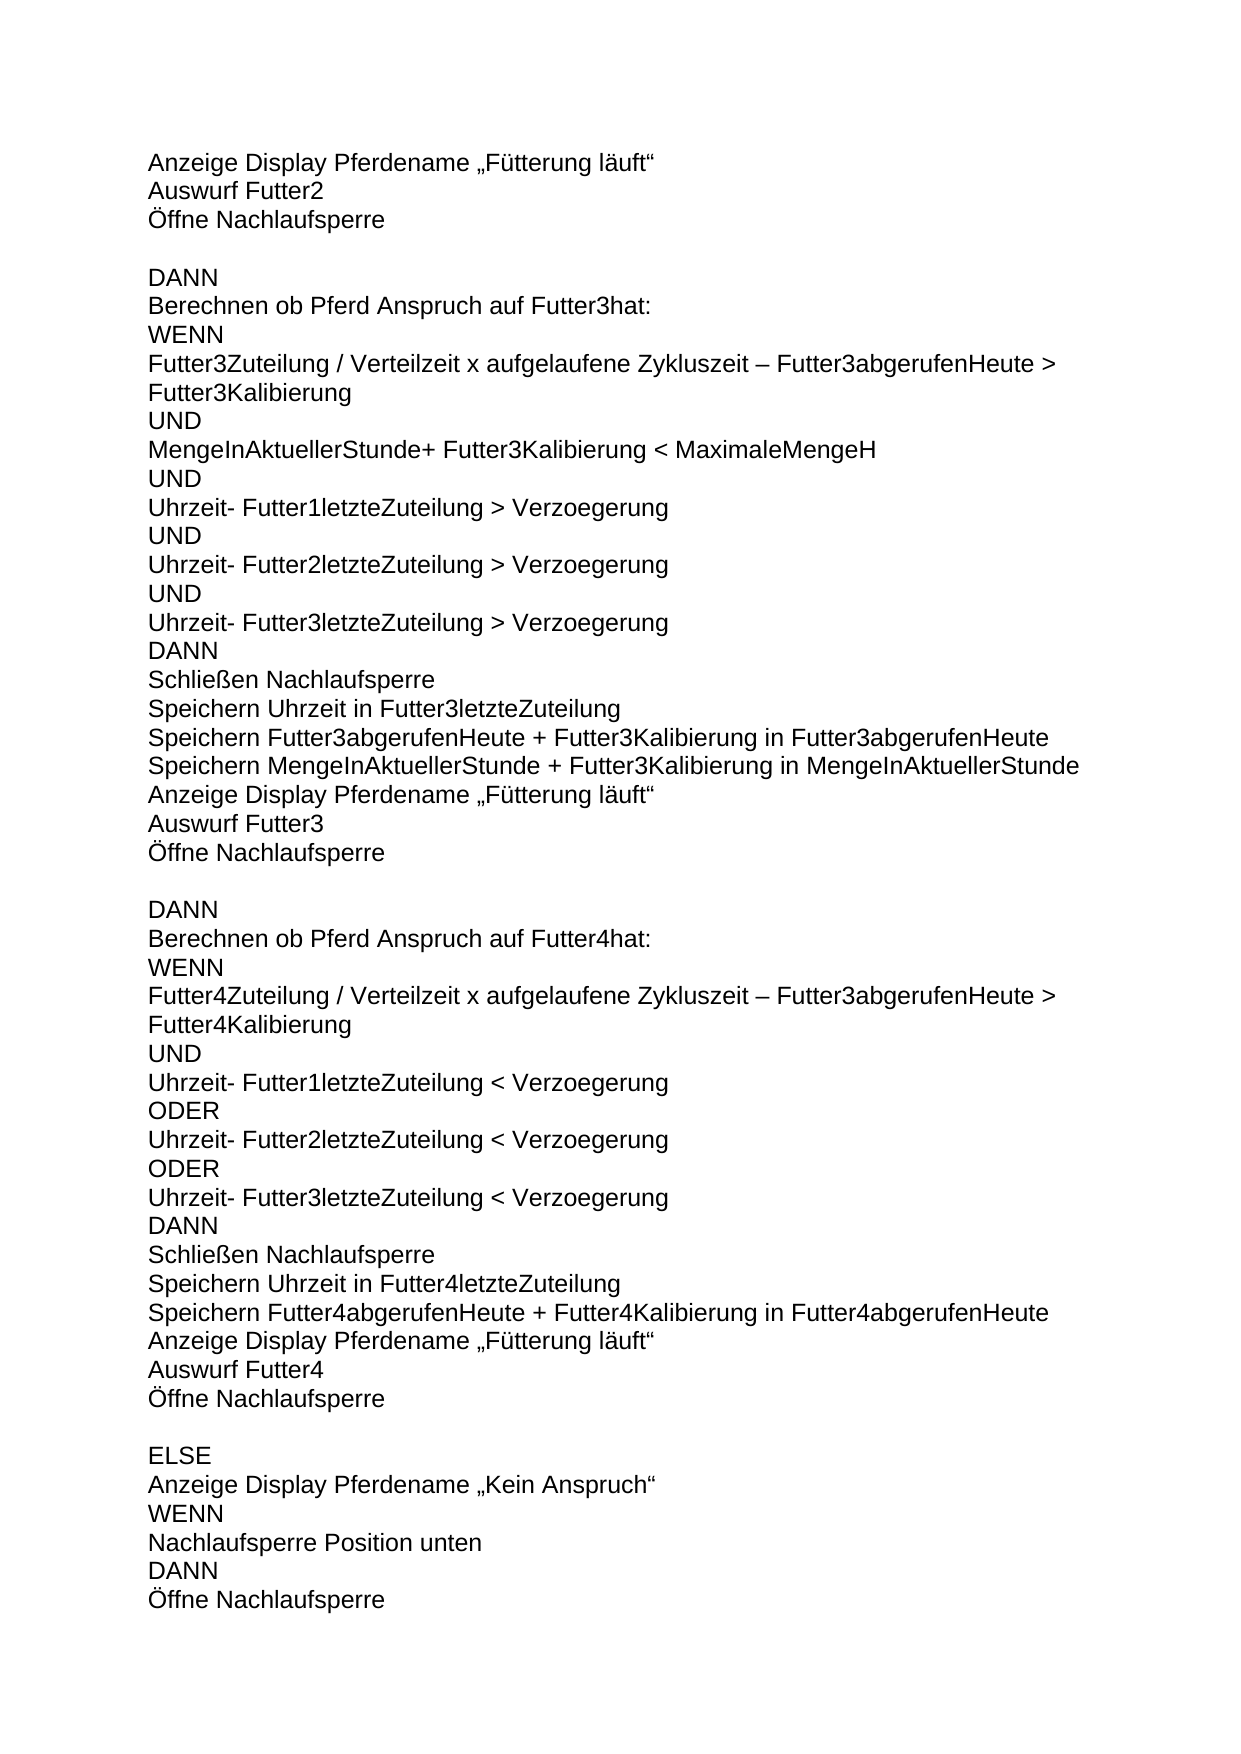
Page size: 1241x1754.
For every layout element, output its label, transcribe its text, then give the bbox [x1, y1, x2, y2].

text Öffne Nachlaufsperre [148, 1384, 1093, 1413]
text WENN [148, 320, 1093, 349]
text Uhrzeit- Futter3letzteZuteilung > Verzoegerung [148, 608, 1093, 636]
text Nachlaufsperre Position unten [148, 1528, 1093, 1556]
text Uhrzeit- Futter2letzteZuteilung < Verzoegerung [148, 1125, 1093, 1154]
text WENN [148, 1499, 1093, 1528]
text Anzeige Display Pferdename „Fütterung läuft“ [148, 1326, 1093, 1355]
text DANN [148, 1211, 1093, 1240]
text Uhrzeit- Futter2letzteZuteilung > Verzoegerung [148, 550, 1093, 579]
text Anzeige Display Pferdename „Kein Anspruch“ [148, 1470, 1093, 1499]
text UND [148, 464, 1093, 493]
text Futter4Zuteilung / Verteilzeit x aufgelaufene Zykluszeit – Futter3abgerufenHeute > Futter4Kalibierung [148, 981, 1093, 1039]
text DANN [148, 1556, 1093, 1585]
text Uhrzeit- Futter1letzteZuteilung > Verzoegerung [148, 493, 1093, 521]
text WENN [148, 953, 1093, 981]
text Anzeige Display Pferdename „Fütterung läuft“ [148, 780, 1093, 809]
text Öffne Nachlaufsperre [148, 1585, 1093, 1614]
text UND [148, 1039, 1093, 1068]
text ELSE [148, 1441, 1093, 1470]
text DANN [148, 636, 1093, 665]
text Schließen Nachlaufsperre [148, 1240, 1093, 1269]
text DANN [148, 263, 1093, 291]
text Futter3Zuteilung / Verteilzeit x aufgelaufene Zykluszeit – Futter3abgerufenHeute > Futter3Kalibierung [148, 349, 1093, 406]
text Auswurf Futter3 [148, 809, 1093, 838]
text ODER [148, 1154, 1093, 1183]
text UND [148, 521, 1093, 550]
text Öffne Nachlaufsperre [148, 205, 1093, 234]
text Anzeige Display Pferdename „Fütterung läuft“ [148, 148, 1093, 176]
text Schließen Nachlaufsperre [148, 665, 1093, 694]
text Speichern Uhrzeit in Futter4letzteZuteilung [148, 1269, 1093, 1298]
text Auswurf Futter2 [148, 176, 1093, 205]
text Berechnen ob Pferd Anspruch auf Futter4hat: [148, 924, 1093, 953]
text ODER [148, 1096, 1093, 1125]
text DANN [148, 895, 1093, 924]
text Speichern MengeInAktuellerStunde + Futter3Kalibierung in MengeInAktuellerStunde [148, 751, 1093, 780]
text Berechnen ob Pferd Anspruch auf Futter3hat: [148, 291, 1093, 320]
text UND [148, 406, 1093, 435]
text Uhrzeit- Futter3letzteZuteilung < Verzoegerung [148, 1183, 1093, 1211]
text Auswurf Futter4 [148, 1355, 1093, 1384]
text MengeInAktuellerStunde+ Futter3Kalibierung < MaximaleMengeH [148, 435, 1093, 464]
text Speichern Futter3abgerufenHeute + Futter3Kalibierung in Futter3abgerufenHeute [148, 723, 1093, 751]
text Speichern Uhrzeit in Futter3letzteZuteilung [148, 694, 1093, 723]
text Öffne Nachlaufsperre [148, 838, 1093, 866]
text UND [148, 579, 1093, 608]
text Uhrzeit- Futter1letzteZuteilung < Verzoegerung [148, 1068, 1093, 1096]
text Speichern Futter4abgerufenHeute + Futter4Kalibierung in Futter4abgerufenHeute [148, 1298, 1093, 1326]
